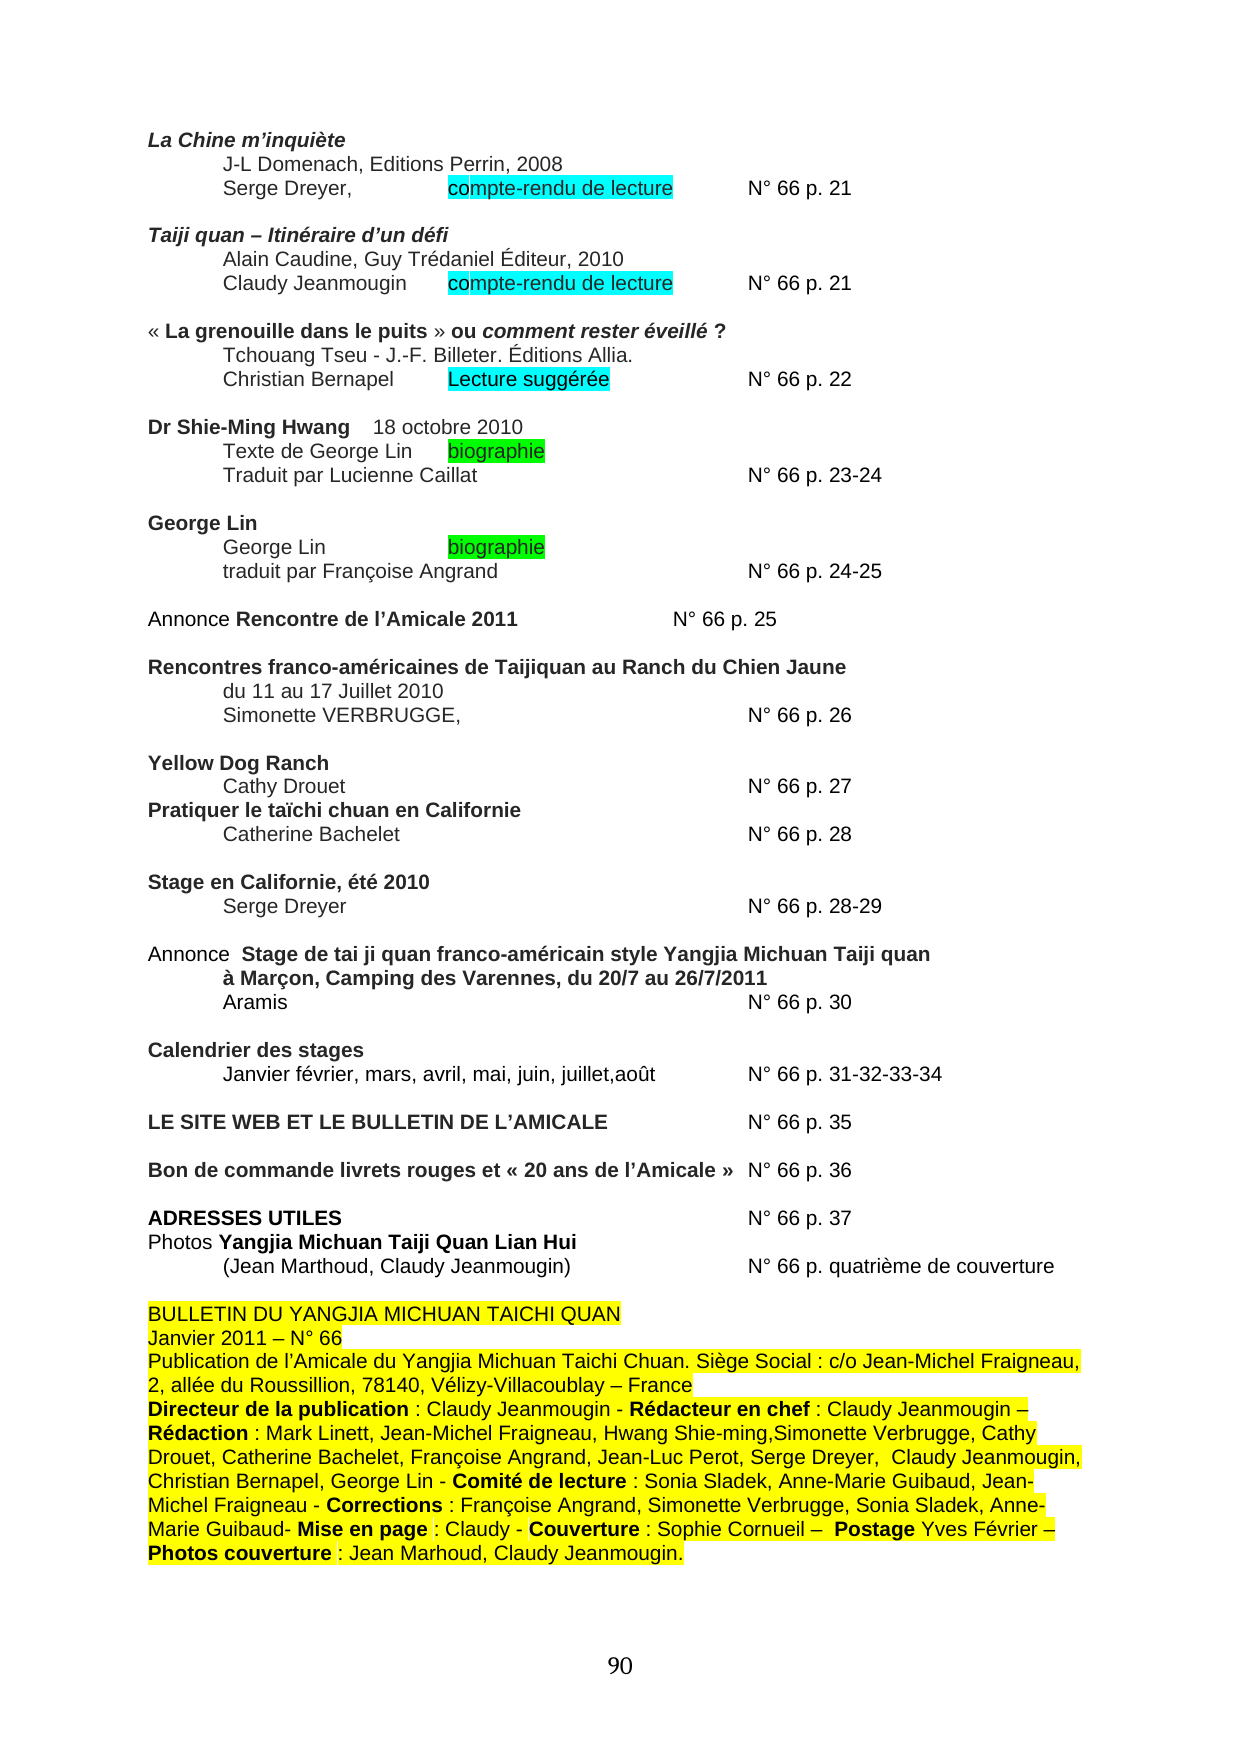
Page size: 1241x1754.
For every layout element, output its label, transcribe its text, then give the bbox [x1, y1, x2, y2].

text Directeur de la publication : Claudy Jeanmougin - Rédacteur en chef : Claudy Jeanmougin – Rédaction : Mark Linett, Jean-Michel Fraigneau, Hwang Shie-ming,Simonette Verbrugge, Cathy Drouet, Catherine Bachelet, Françoise Angrand, Jean-Luc Perot, Serge Dreyer, Claudy Jeanmougin, Christian Bernapel, George Lin - Comité de lecture : Sonia Sladek, Anne-Marie Guibaud, Jean-Michel Fraigneau - Corrections : Françoise Angrand, Simonette Verbrugge, Sonia Sladek, Anne-Marie Guibaud- Mise en page : Claudy - Couverture : Sophie Cornueil – Postage Yves Février –Photos couverture : Jean Marhoud, Claudy Jeanmougin. [148, 1397, 1093, 1565]
text Taiji quan – Itinéraire d’un défi [148, 223, 1093, 247]
text Janvier 2011 – N° 66 [148, 1325, 1093, 1349]
subtitle LE SITE WEB ET LE BULLETIN DE L’AMICALE N° 66 p. 35 [148, 1110, 1093, 1134]
subtitle Bon de commande livrets rouges et « 20 ans de l’Amicale » N° 66 p. 36 [148, 1158, 1093, 1182]
subtitle Serge Dreyer, compte-rendu de lecture N° 66 p. 21 [148, 175, 1093, 199]
text Yellow Dog Ranch [148, 750, 1093, 774]
text Pratiquer le taïchi chuan en Californie [148, 798, 1093, 822]
text Stage en Californie, été 2010 [148, 870, 1093, 894]
text George Lin [148, 511, 1093, 535]
text Annonce Stage de tai ji quan franco-américain style Yangjia Michuan Taiji quan [148, 942, 1093, 966]
text J-L Domenach, Editions Perrin, 2008 [148, 151, 1093, 175]
subtitle Traduit par Lucienne Caillat N° 66 p. 23-24 [148, 463, 1093, 487]
text George Lin biographie [148, 535, 1093, 559]
text La Chine m’inquiète [148, 127, 1093, 151]
subtitle traduit par Françoise Angrand N° 66 p. 24-25 [148, 559, 1093, 583]
subtitle Cathy Drouet N° 66 p. 27 [148, 774, 1093, 798]
subtitle (Jean Marthoud, Claudy Jeanmougin) N° 66 p. quatrième de couverture [148, 1253, 1093, 1277]
text Annonce Rencontre de l’Amicale 2011 N° 66 p. 25 [148, 607, 1093, 631]
subtitle Calendrier des stages [148, 1038, 1093, 1062]
text Alain Caudine, Guy Trédaniel Éditeur, 2010 [148, 247, 1093, 271]
text Tchouang Tseu - J.-F. Billeter. Éditions Allia. [148, 343, 1093, 367]
text Texte de George Lin biographie [148, 439, 1093, 463]
text Claudy Jeanmougin compte-rendu de lecture N° 66 p. 21 [148, 271, 1093, 295]
text Rencontres franco-américaines de Taijiquan au Ranch du Chien Jaune [148, 654, 1093, 678]
subtitle à Marçon, Camping des Varennes, du 20/7 au 26/7/2011 [148, 966, 1093, 990]
text BULLETIN DU YANGJIA MICHUAN TAICHI QUAN [148, 1301, 1093, 1325]
text 2, allée du Roussillion, 78140, Vélizy-Villacoublay – France [148, 1373, 1093, 1397]
text Dr Shie-Ming Hwang 18 octobre 2010 [148, 415, 1093, 439]
text Publication de l’Amicale du Yangjia Michuan Taichi Chuan. Siège Social : c/o Jean-Michel Fraigneau, [148, 1349, 1093, 1373]
subtitle Simonette VERBRUGGE, N° 66 p. 26 [148, 702, 1093, 726]
text « La grenouille dans le puits » ou comment rester éveillé ? [148, 319, 1093, 343]
subtitle Janvier février, mars, avril, mai, juin, juillet,août N° 66 p. 31-32-33-34 [148, 1062, 1093, 1086]
subtitle Serge Dreyer N° 66 p. 28-29 [148, 894, 1093, 918]
subtitle Catherine Bachelet N° 66 p. 28 [148, 822, 1093, 846]
subtitle Aramis N° 66 p. 30 [148, 990, 1093, 1014]
subtitle du 11 au 17 Juillet 2010 [148, 678, 1093, 702]
text ADRESSES UTILES N° 66 p. 37 [148, 1206, 1093, 1229]
subtitle Christian Bernapel Lecture suggérée N° 66 p. 22 [148, 367, 1093, 391]
subtitle Photos Yangjia Michuan Taiji Quan Lian Hui [148, 1229, 1093, 1253]
